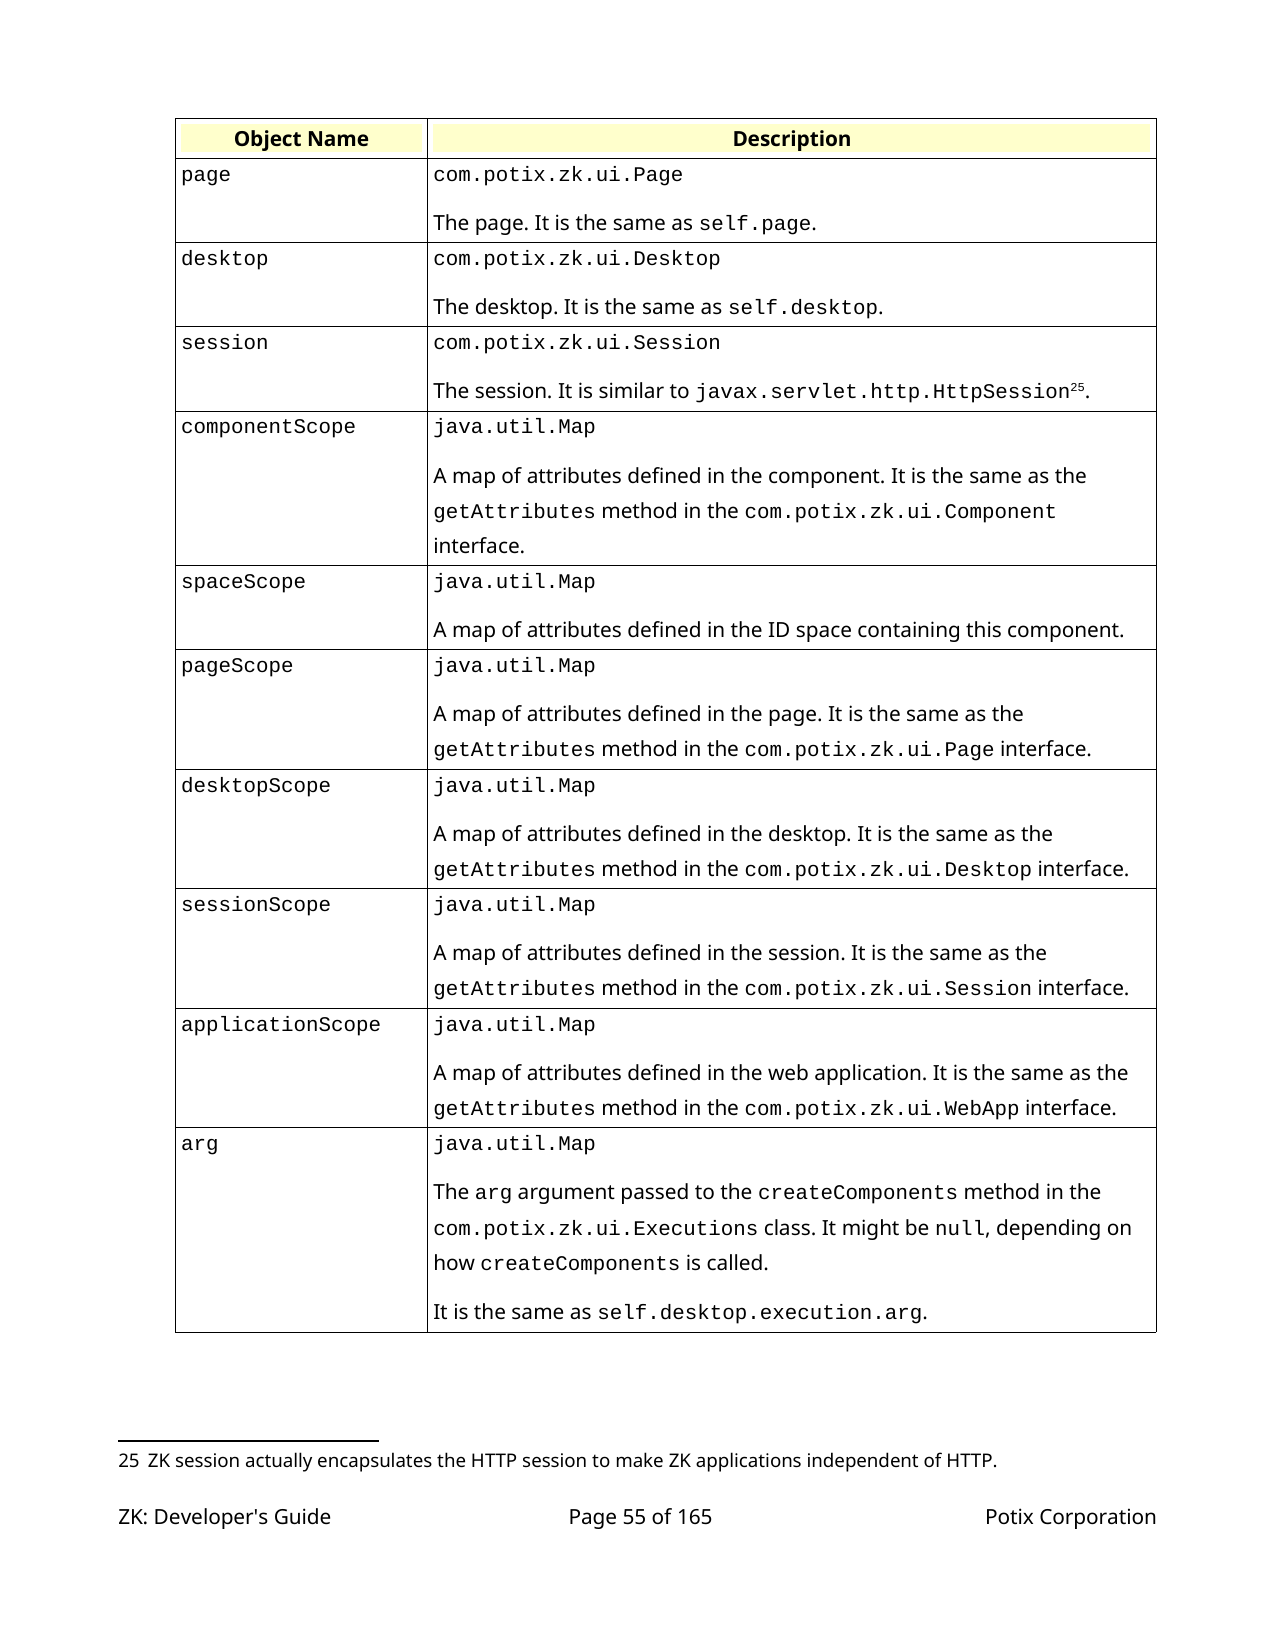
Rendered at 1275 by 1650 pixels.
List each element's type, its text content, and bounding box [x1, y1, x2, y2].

table_cell sessionScope [176, 889, 427, 1008]
table_cell session [176, 327, 427, 411]
table_cell com.potix.zk.ui.Page The page. It is the same as self.page. [428, 159, 1156, 242]
table_cell java.util.Map A map of attributes defined in the web application. It is the same as the getAttributes method in the com.potix.zk.ui.WebApp interface. [428, 1009, 1156, 1127]
table_cell pageScope [176, 650, 427, 769]
table_cell java.util.Map A map of attributes defined in the ID space containing this component. [428, 566, 1156, 649]
table_cell java.util.Map A map of attributes defined in the page. It is the same as the getAttributes method in the com.potix.zk.ui.Page interface. [428, 650, 1156, 769]
table_cell java.util.Map The arg argument passed to the createComponents method in the com.potix.zk.ui.Executions class. It might be null, depending on how createComponents is called. It is the same as self.desktop.execution.arg. [428, 1128, 1156, 1332]
table_cell arg [176, 1128, 427, 1332]
table_cell spaceScope [176, 566, 427, 649]
table_cell applicationScope [176, 1009, 427, 1127]
table_cell java.util.Map A map of attributes defined in the component. It is the same as the getAttributes method in the com.potix.zk.ui.Component interface. [428, 412, 1156, 565]
table_cell com.potix.zk.ui.Session The session. It is similar to javax.servlet.http.HttpSession. [428, 327, 1156, 411]
table_cell java.util.Map A map of attributes defined in the session. It is the same as the getAttributes method in the com.potix.zk.ui.Session interface. [428, 889, 1156, 1008]
table_cell desktop [176, 243, 427, 326]
table_cell componentScope [176, 412, 427, 565]
table_cell com.potix.zk.ui.Desktop The desktop. It is the same as self.desktop. [428, 243, 1156, 326]
table_cell java.util.Map A map of attributes defined in the desktop. It is the same as the getAttributes method in the com.potix.zk.ui.Desktop interface. [428, 770, 1156, 888]
table_header Description [428, 119, 1156, 158]
table_header Object Name [176, 119, 427, 158]
table_cell desktopScope [176, 770, 427, 888]
table_cell page [176, 159, 427, 242]
